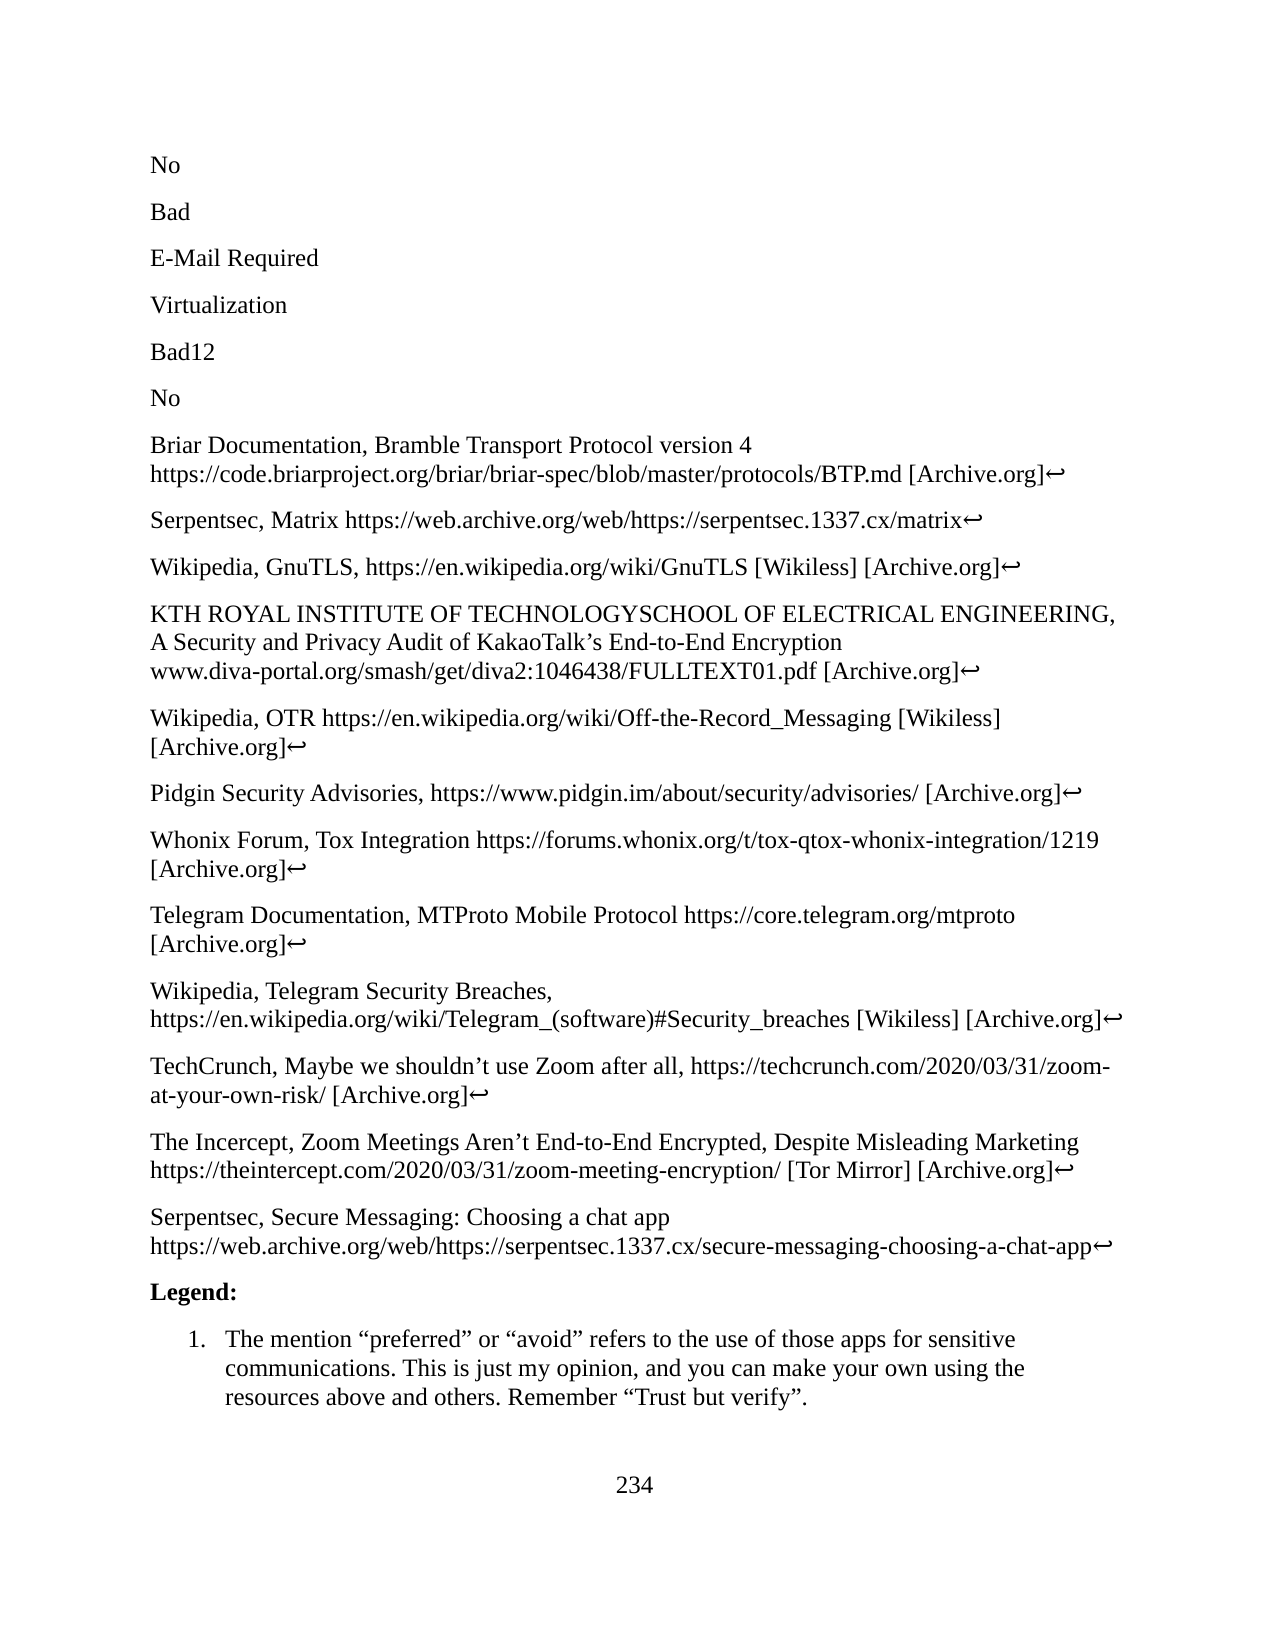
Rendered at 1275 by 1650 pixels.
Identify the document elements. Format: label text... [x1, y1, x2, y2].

text Bad [150, 197, 1125, 225]
list The mention “preferred” or “avoid” refers to the use of those apps for sensitive communications. This is just my opinion, and you can make your own using the resources above and others. Remember “Trust but verify”. [187, 1324, 1125, 1410]
text Serpentsec, Matrix https://web.archive.org/web/https://serpentsec.1337.cx/matrix↩︎ [150, 505, 1125, 534]
text Whonix Forum, Tox Integration https://forums.whonix.org/t/tox-qtox-whonix-integration/1219 [Archive.org]↩︎ [150, 825, 1125, 882]
text Wikipedia, GnuTLS, https://en.wikipedia.org/wiki/GnuTLS [Wikiless] [Archive.org]↩︎ [150, 552, 1125, 581]
text Pidgin Security Advisories, https://www.pidgin.im/about/security/advisories/ [Archive.org]↩︎ [150, 778, 1125, 807]
text Wikipedia, Telegram Security Breaches, https://en.wikipedia.org/wiki/Telegram_(software)#Security_breaches [Wikiless] [Archive.org]↩︎ [150, 976, 1125, 1033]
text No [150, 150, 1125, 179]
text Briar Documentation, Bramble Transport Protocol version 4 https://code.briarproject.org/briar/briar-spec/blob/master/protocols/BTP.md [Archive.org]↩︎ [150, 430, 1125, 487]
text E-Mail Required [150, 243, 1125, 272]
text The Incercept, Zoom Meetings Aren’t End-to-End Encrypted, Despite Misleading Marketing https://theintercept.com/2020/03/31/zoom-meeting-encryption/ [Tor Mirror] [Archive.org]↩︎ [150, 1127, 1125, 1184]
text TechCrunch, Maybe we shouldn’t use Zoom after all, https://techcrunch.com/2020/03/31/zoom-at-your-own-risk/ [Archive.org]↩︎ [150, 1051, 1125, 1109]
text KTH ROYAL INSTITUTE OF TECHNOLOGYSCHOOL OF ELECTRICAL ENGINEERING, A Security and Privacy Audit of KakaoTalk’s End-to-End Encryption www.diva-portal.org/smash/get/diva2:1046438/FULLTEXT01.pdf [Archive.org]↩︎ [150, 599, 1125, 685]
text Virtualization [150, 290, 1125, 319]
text Telegram Documentation, MTProto Mobile Protocol https://core.telegram.org/mtproto [Archive.org]↩︎ [150, 900, 1125, 958]
text Legend: [150, 1277, 1125, 1306]
text Wikipedia, OTR https://en.wikipedia.org/wiki/Off-the-Record_Messaging [Wikiless] [Archive.org]↩︎ [150, 703, 1125, 760]
text No [150, 383, 1125, 412]
text Serpentsec, Secure Messaging: Choosing a chat app https://web.archive.org/web/https://serpentsec.1337.cx/secure-messaging-choosing-a-chat-app↩︎ [150, 1202, 1125, 1259]
text Bad12 [150, 337, 1125, 365]
